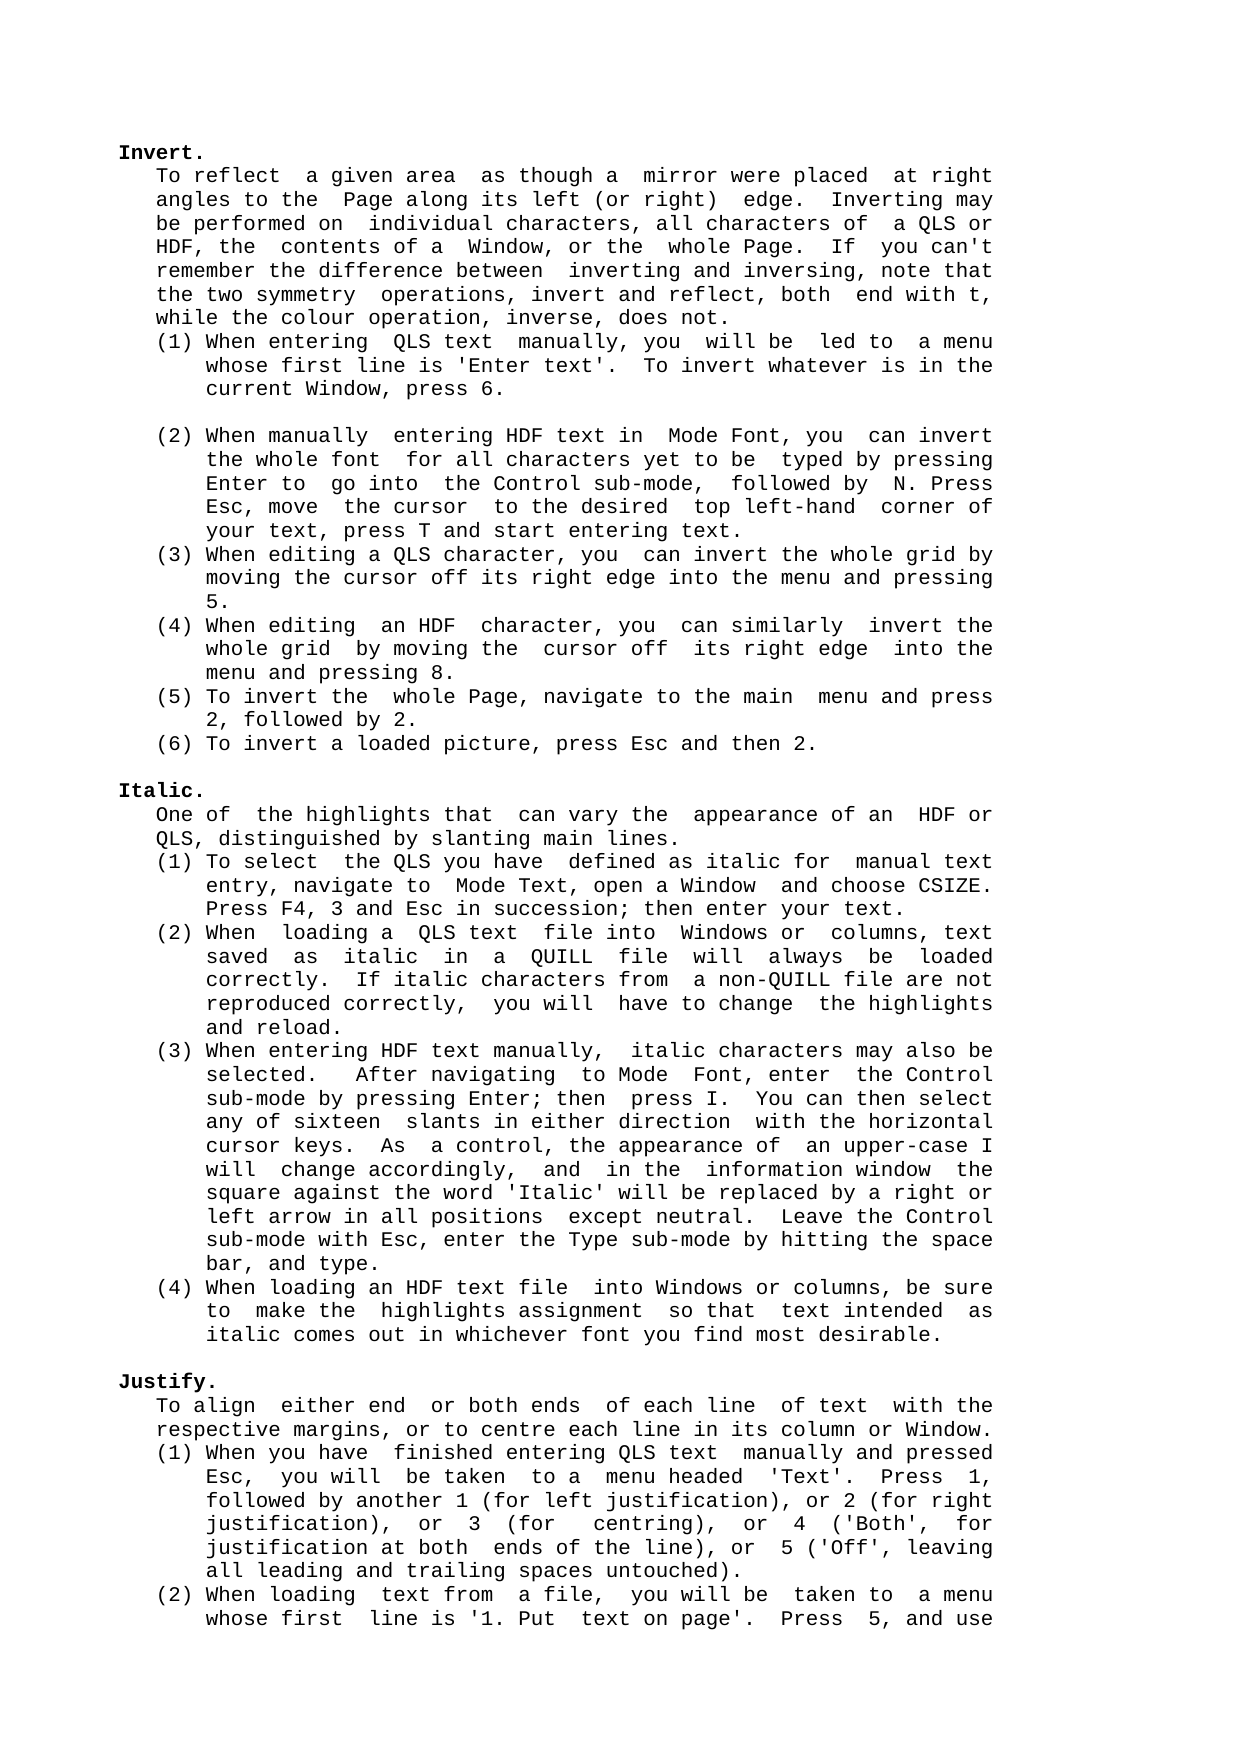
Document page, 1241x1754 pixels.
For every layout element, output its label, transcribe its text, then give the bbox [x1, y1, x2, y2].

text (3) When entering HDF text manually, italic characters may also be [118, 1040, 1122, 1064]
text any of sixteen slants in either direction with the horizontal [118, 1111, 1122, 1135]
text (6) To invert a loaded picture, press Esc and then 2. [118, 733, 1122, 757]
text QLS, distinguished by slanting main lines. [118, 827, 1122, 851]
text the two symmetry operations, invert and reflect, both end with t, [118, 284, 1122, 307]
text (4) When editing an HDF character, you can similarly invert the [118, 615, 1122, 638]
text left arrow in all positions except neutral. Leave the Control [118, 1206, 1122, 1229]
text To align either end or both ends of each line of text with the [118, 1395, 1122, 1419]
text sub-mode with Esc, enter the Type sub-mode by hitting the space [118, 1229, 1122, 1253]
text justification at both ends of the line), or 5 ('Off', leaving [118, 1537, 1122, 1561]
text whose first line is 'Enter text'. To invert whatever is in the [118, 354, 1122, 378]
text be performed on individual characters, all characters of a QLS or [118, 213, 1122, 236]
text (2) When loading a QLS text file into Windows or columns, text [118, 922, 1122, 946]
text whose first line is '1. Put text on page'. Press 5, and use [118, 1608, 1122, 1631]
text (5) To invert the whole Page, navigate to the main menu and press [118, 686, 1122, 709]
text bar, and type. [118, 1253, 1122, 1277]
text respective margins, or to centre each line in its column or Window. [118, 1419, 1122, 1442]
text correctly. If italic characters from a non-QUILL file are not [118, 969, 1122, 993]
text angles to the Page along its left (or right) edge. Inverting may [118, 189, 1122, 213]
text remember the difference between inverting and inversing, note that [118, 260, 1122, 284]
text Esc, move the cursor to the desired top left-hand corner of [118, 496, 1122, 520]
text and reload. [118, 1017, 1122, 1040]
text entry, navigate to Mode Text, open a Window and choose CSIZE. [118, 875, 1122, 898]
text your text, press T and start entering text. [118, 520, 1122, 544]
text will change accordingly, and in the information window the [118, 1158, 1122, 1182]
text followed by another 1 (for left justification), or 2 (for right [118, 1489, 1122, 1513]
text while the colour operation, inverse, does not. [118, 307, 1122, 331]
text the whole font for all characters yet to be typed by pressing [118, 449, 1122, 473]
text whole grid by moving the cursor off its right edge into the [118, 638, 1122, 662]
text Esc, you will be taken to a menu headed 'Text'. Press 1, [118, 1466, 1122, 1489]
text (3) When editing a QLS character, you can invert the whole grid by [118, 544, 1122, 567]
text (1) When entering QLS text manually, you will be led to a menu [118, 331, 1122, 354]
text saved as italic in a QUILL file will always be loaded [118, 946, 1122, 969]
text selected. After navigating to Mode Font, enter the Control [118, 1064, 1122, 1088]
text current Window, press 6. [118, 378, 1122, 402]
text HDF, the contents of a Window, or the whole Page. If you can't [118, 236, 1122, 260]
text to make the highlights assignment so that text intended as [118, 1300, 1122, 1324]
text 5. [118, 591, 1122, 615]
text (1) To select the QLS you have defined as italic for manual text [118, 851, 1122, 875]
text 2, followed by 2. [118, 709, 1122, 733]
text Justify. [118, 1371, 1122, 1395]
text moving the cursor off its right edge into the menu and pressing [118, 567, 1122, 591]
text One of the highlights that can vary the appearance of an HDF or [118, 804, 1122, 827]
text all leading and trailing spaces untouched). [118, 1561, 1122, 1584]
text (2) When loading text from a file, you will be taken to a menu [118, 1584, 1122, 1608]
text reproduced correctly, you will have to change the highlights [118, 993, 1122, 1017]
text Enter to go into the Control sub-mode, followed by N. Press [118, 473, 1122, 496]
text To reflect a given area as though a mirror were placed at right [118, 165, 1122, 189]
text (2) When manually entering HDF text in Mode Font, you can invert [118, 426, 1122, 449]
text justification), or 3 (for centring), or 4 ('Both', for [118, 1513, 1122, 1537]
text (4) When loading an HDF text file into Windows or columns, be sure [118, 1277, 1122, 1300]
text menu and pressing 8. [118, 662, 1122, 686]
text Italic. [118, 780, 1122, 804]
text Press F4, 3 and Esc in succession; then enter your text. [118, 898, 1122, 922]
text Invert. [118, 142, 1122, 165]
text (1) When you have finished entering QLS text manually and pressed [118, 1442, 1122, 1466]
text italic comes out in whichever font you find most desirable. [118, 1324, 1122, 1348]
text sub-mode by pressing Enter; then press I. You can then select [118, 1088, 1122, 1111]
text cursor keys. As a control, the appearance of an upper-case I [118, 1135, 1122, 1158]
text square against the word 'Italic' will be replaced by a right or [118, 1182, 1122, 1206]
